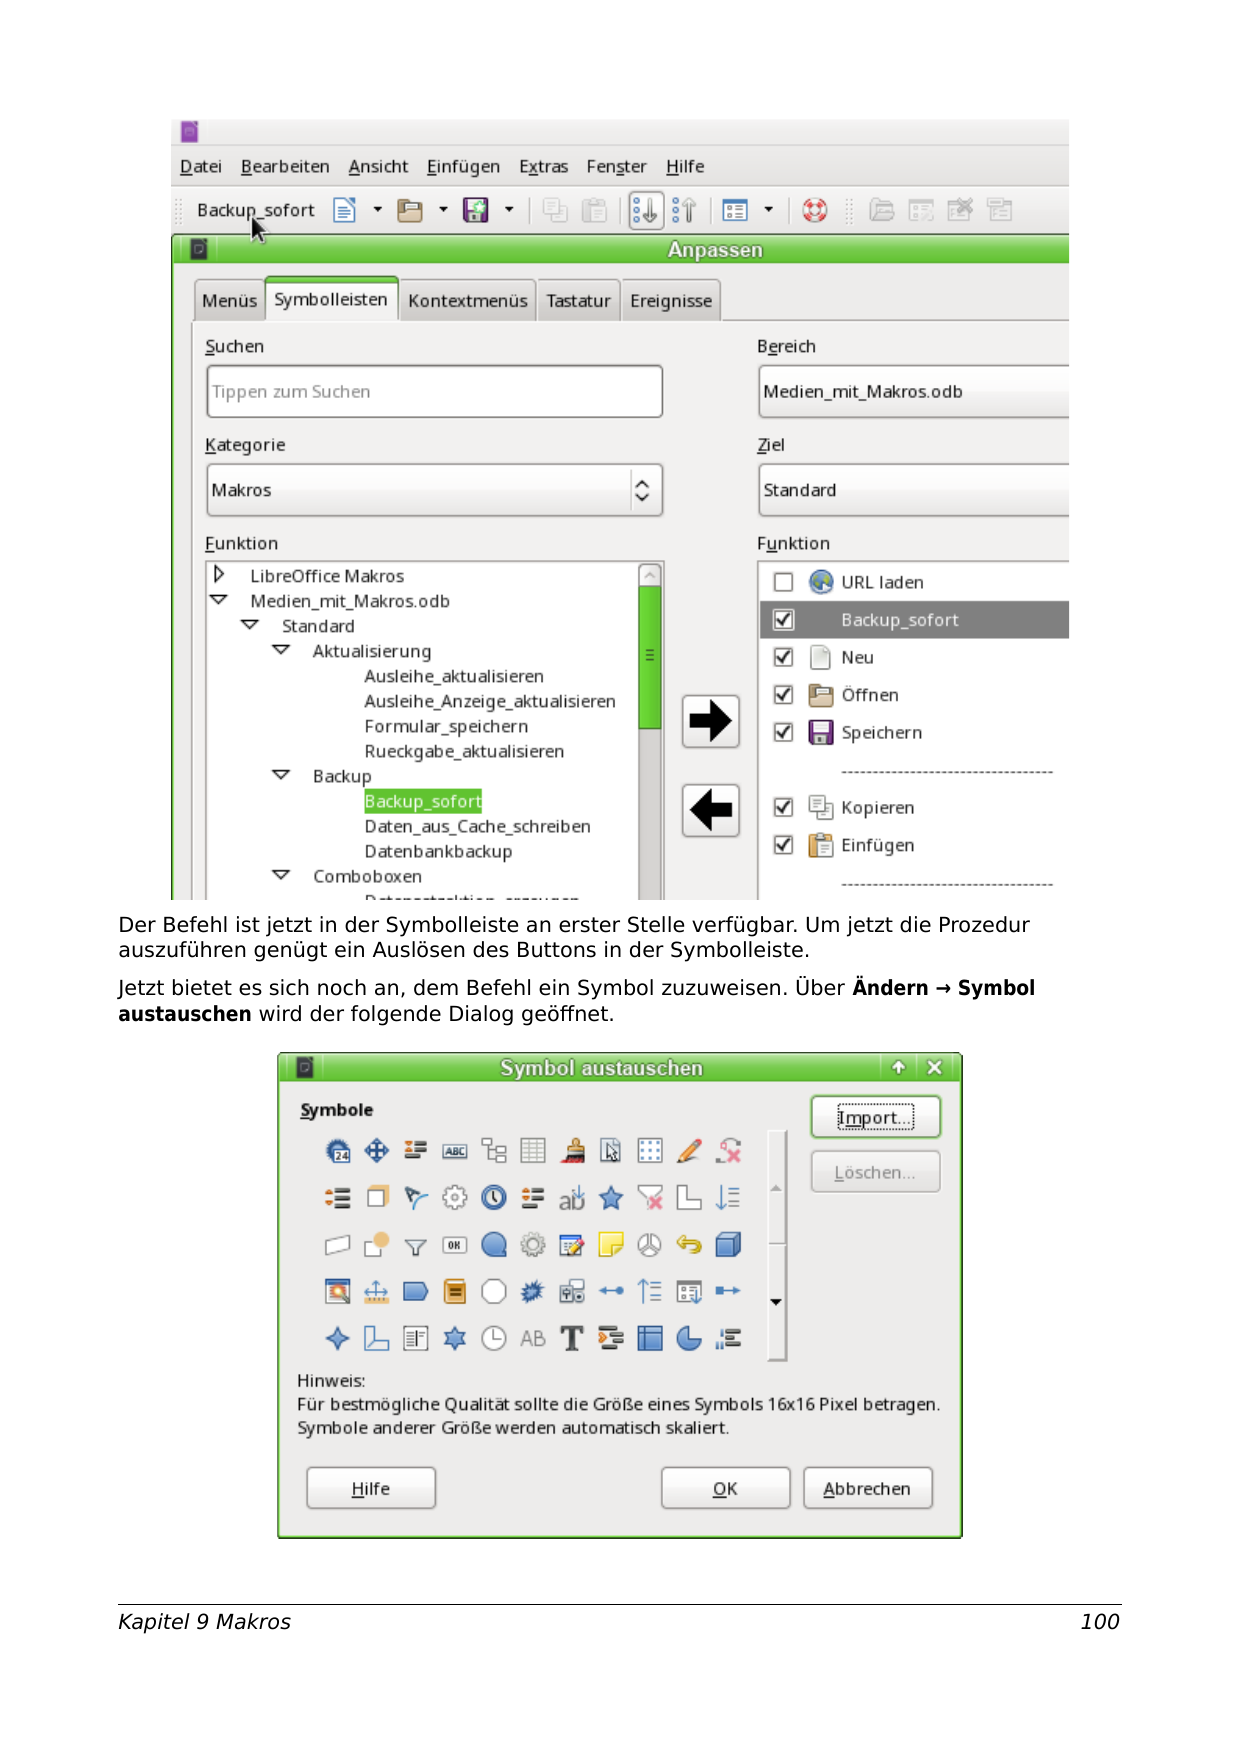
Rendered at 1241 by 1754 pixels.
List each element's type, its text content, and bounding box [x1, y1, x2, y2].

text Jetzt bietet es sich noch an, dem Befehl ein Symbol zuzuweisen. Über Ändern → Symbol austauschen wird der folgende Dialog geöffnet. [118, 976, 1122, 1026]
text Der Befehl ist jetzt in der Symbolleiste an erster Stelle verfügbar. Um jetzt die Prozedur auszuführen genügt ein Auslösen des Buttons in der Symbolleiste. [118, 913, 1122, 963]
picture [277, 1052, 963, 1539]
picture [171, 118, 1070, 900]
